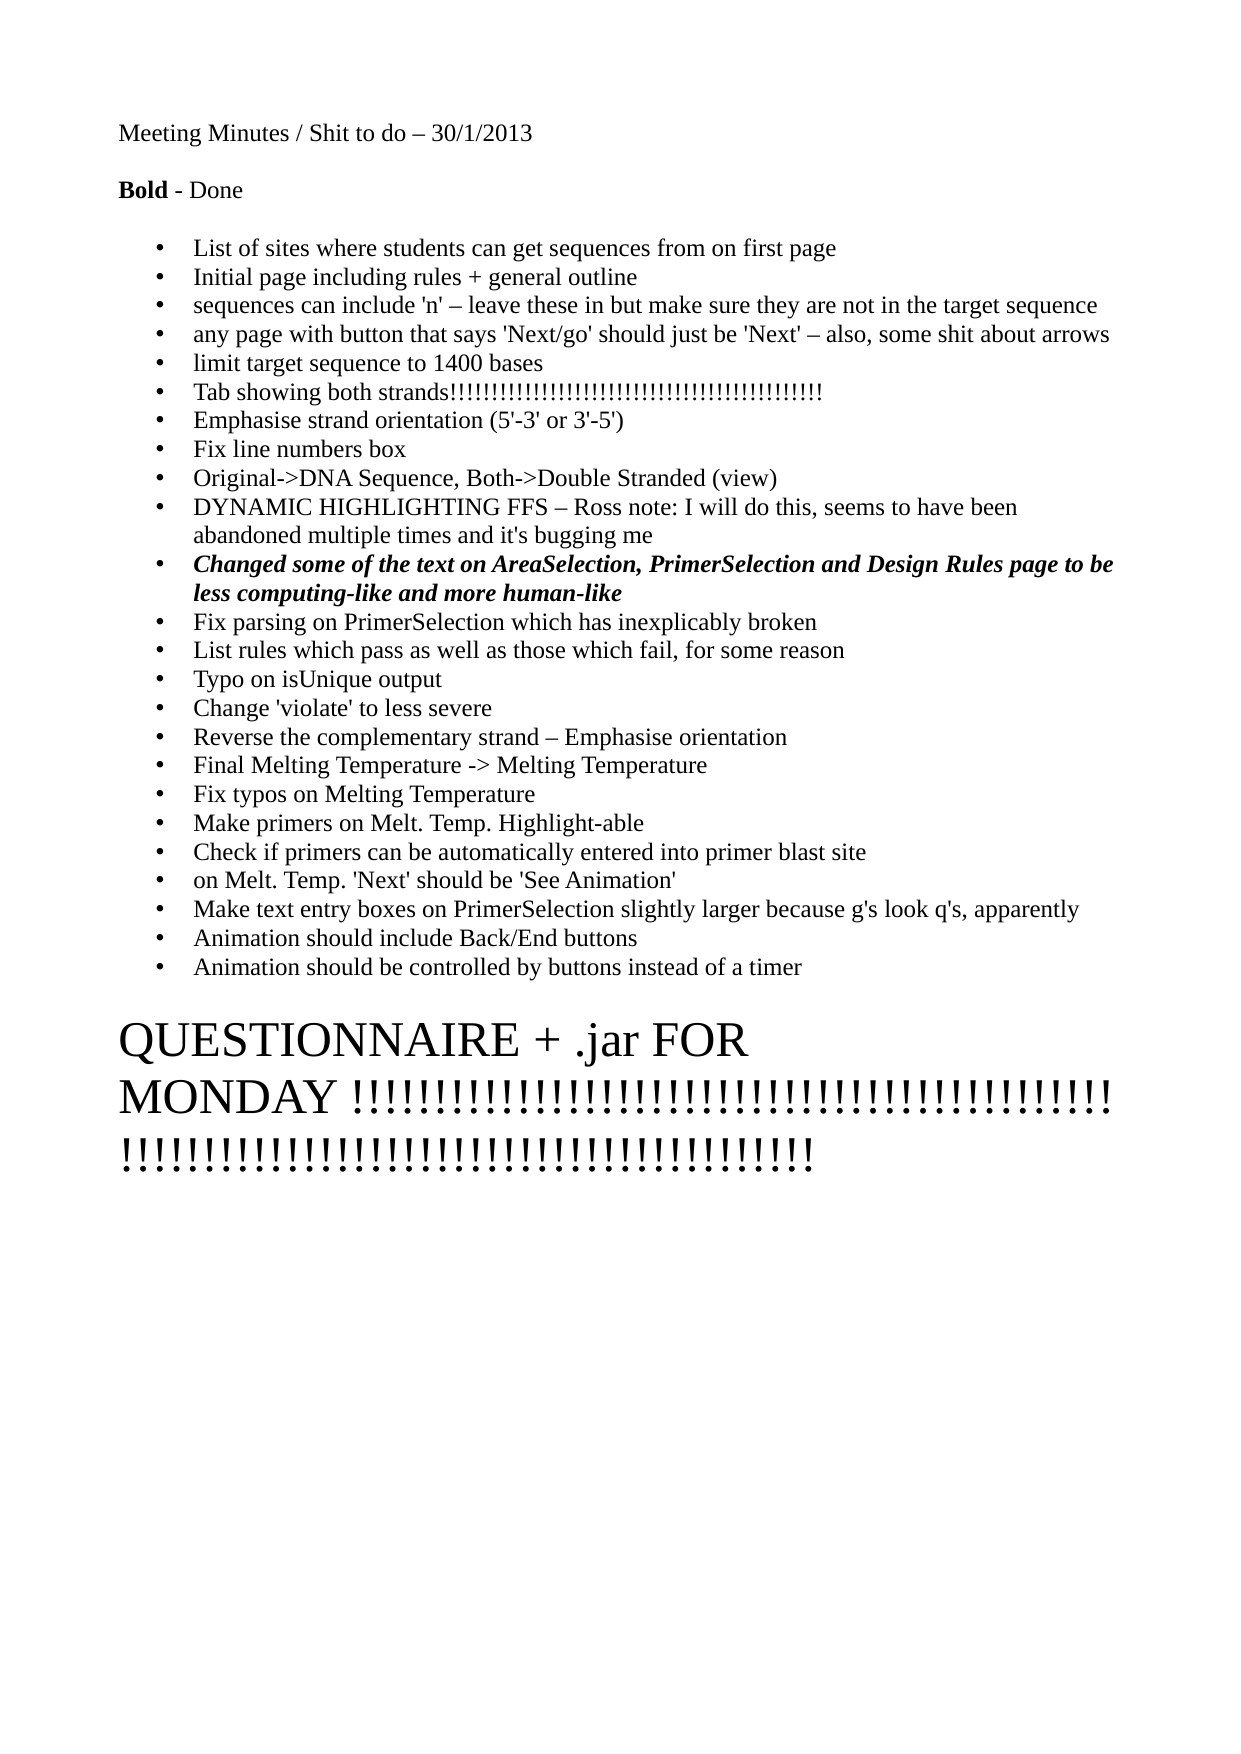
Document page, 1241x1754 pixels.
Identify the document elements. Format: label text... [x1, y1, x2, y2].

list List of sites where students can get sequences from on first page [156, 233, 1122, 262]
list Animation should be controlled by buttons instead of a timer [156, 952, 1122, 981]
list Tab showing both strands!!!!!!!!!!!!!!!!!!!!!!!!!!!!!!!!!!!!!!!!!!!!! [156, 377, 1122, 406]
list any page with button that says 'Next/go' should just be 'Next' – also, some shit about arrows [156, 319, 1122, 348]
list Changed some of the text on AreaSelection, PrimerSelection and Design Rules page to be less computing-like and more human-like [156, 549, 1122, 607]
list Final Melting Temperature -> Melting Temperature [156, 751, 1122, 779]
list Reverse the complementary strand – Emphasise orientation [156, 722, 1122, 751]
list Change 'violate' to less severe [156, 693, 1122, 722]
list Original->DNA Sequence, Both->Double Stranded (view) [156, 463, 1122, 492]
list Typo on isUnique output [156, 664, 1122, 693]
list Check if primers can be automatically entered into primer blast site [156, 837, 1122, 866]
list Fix parsing on PrimerSelection which has inexplicably broken [156, 607, 1122, 636]
list sequences can include 'n' – leave these in but make sure they are not in the target sequence [156, 291, 1122, 319]
list on Melt. Temp. 'Next' should be 'See Animation' [156, 866, 1122, 894]
list Emphasise strand orientation (5'-3' or 3'-5') [156, 406, 1122, 434]
list Make primers on Melt. Temp. Highlight-able [156, 808, 1122, 837]
list Animation should include Back/End buttons [156, 923, 1122, 952]
list limit target sequence to 1400 bases [156, 348, 1122, 377]
text Bold - Done [118, 176, 1122, 204]
list Make text entry boxes on PrimerSelection slightly larger because g's look q's, apparently [156, 894, 1122, 923]
list Initial page including rules + general outline [156, 262, 1122, 291]
list Fix typos on Melting Temperature [156, 779, 1122, 808]
list Fix line numbers box [156, 434, 1122, 463]
text QUESTIONNAIRE + .jar FOR MONDAY !!!!!!!!!!!!!!!!!!!!!!!!!!!!!!!!!!!!!!!!!!!!!!!!!!!!!!!!!!!!!!!!!!!!!!!!!!!!!!!!!!!!!!!! [118, 1009, 1122, 1182]
list DYNAMIC HIGHLIGHTING FFS – Ross note: I will do this, seems to have been abandoned multiple times and it's bugging me [156, 492, 1122, 549]
text Meeting Minutes / Shit to do – 30/1/2013 [118, 118, 1122, 147]
list List rules which pass as well as those which fail, for some reason [156, 636, 1122, 664]
